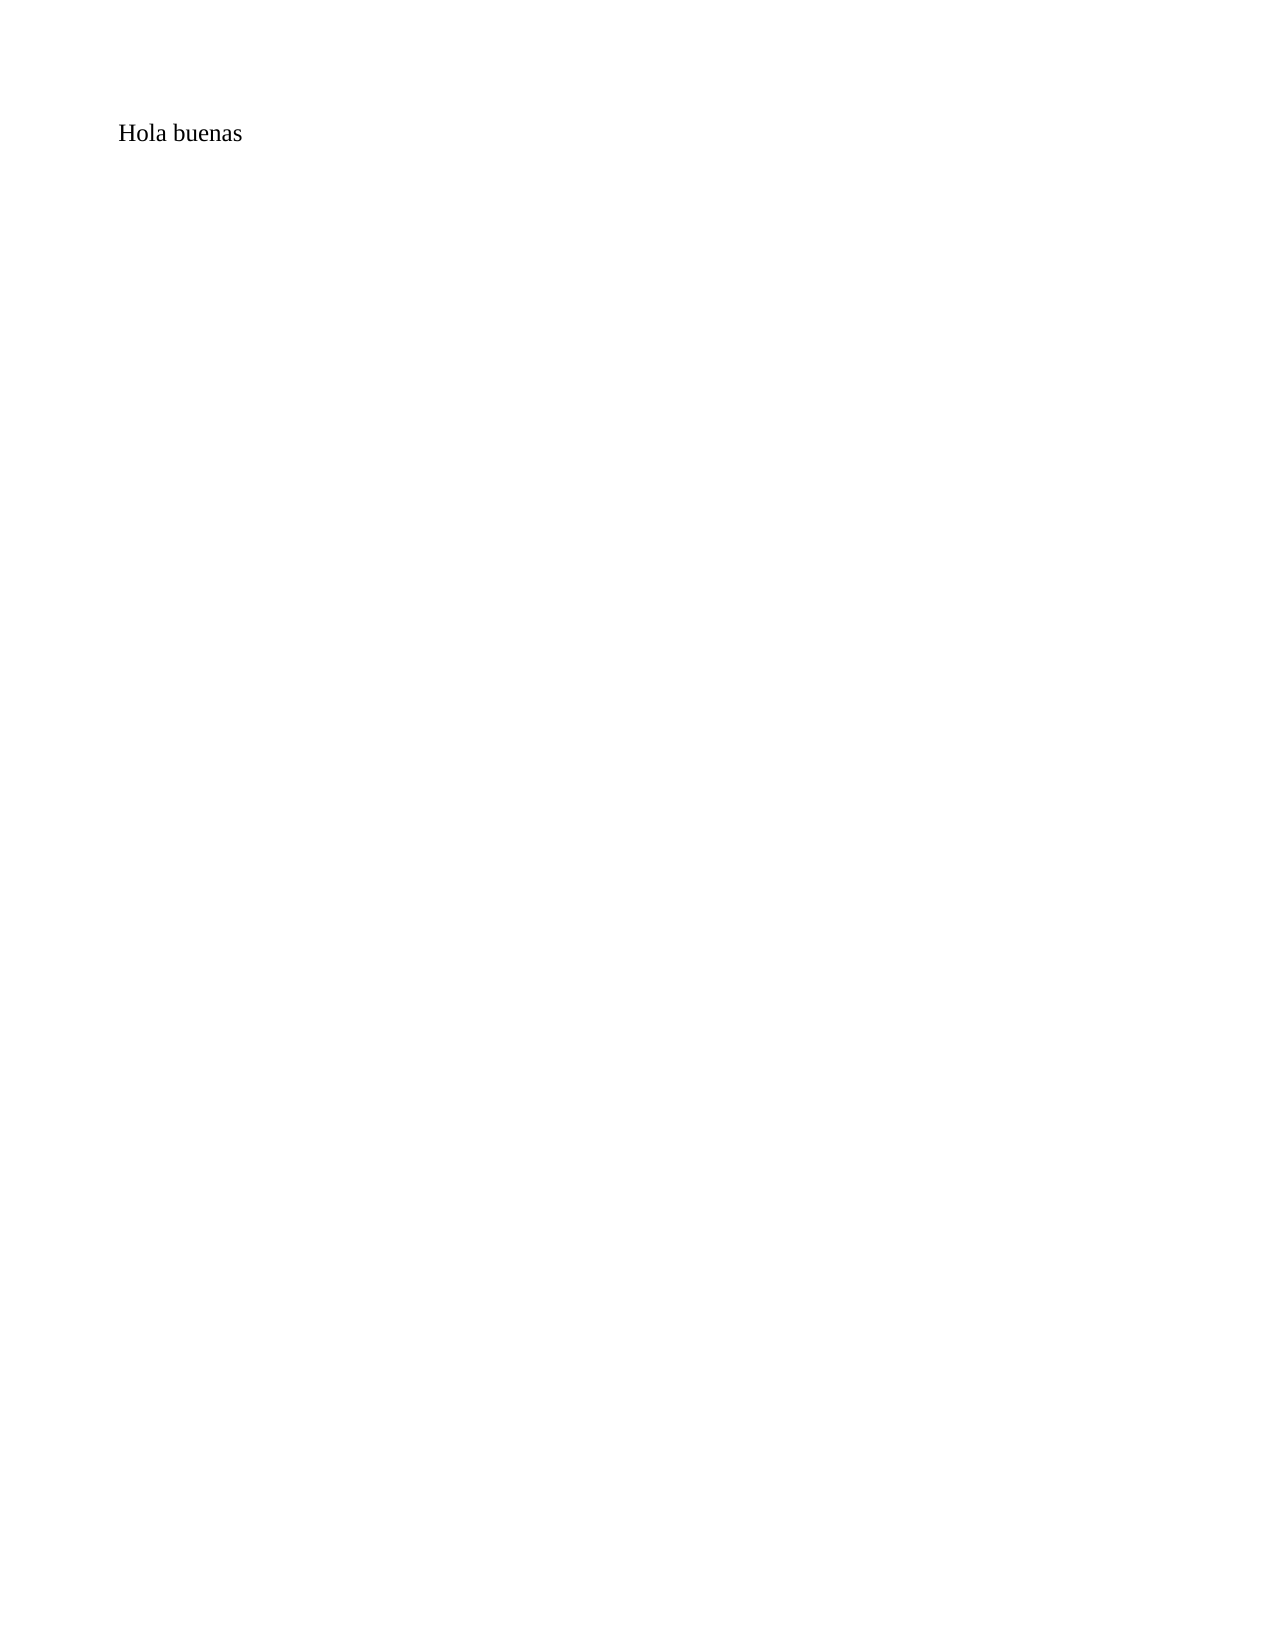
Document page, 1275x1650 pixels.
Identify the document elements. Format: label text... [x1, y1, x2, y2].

text Hola buenas [118, 118, 1157, 147]
